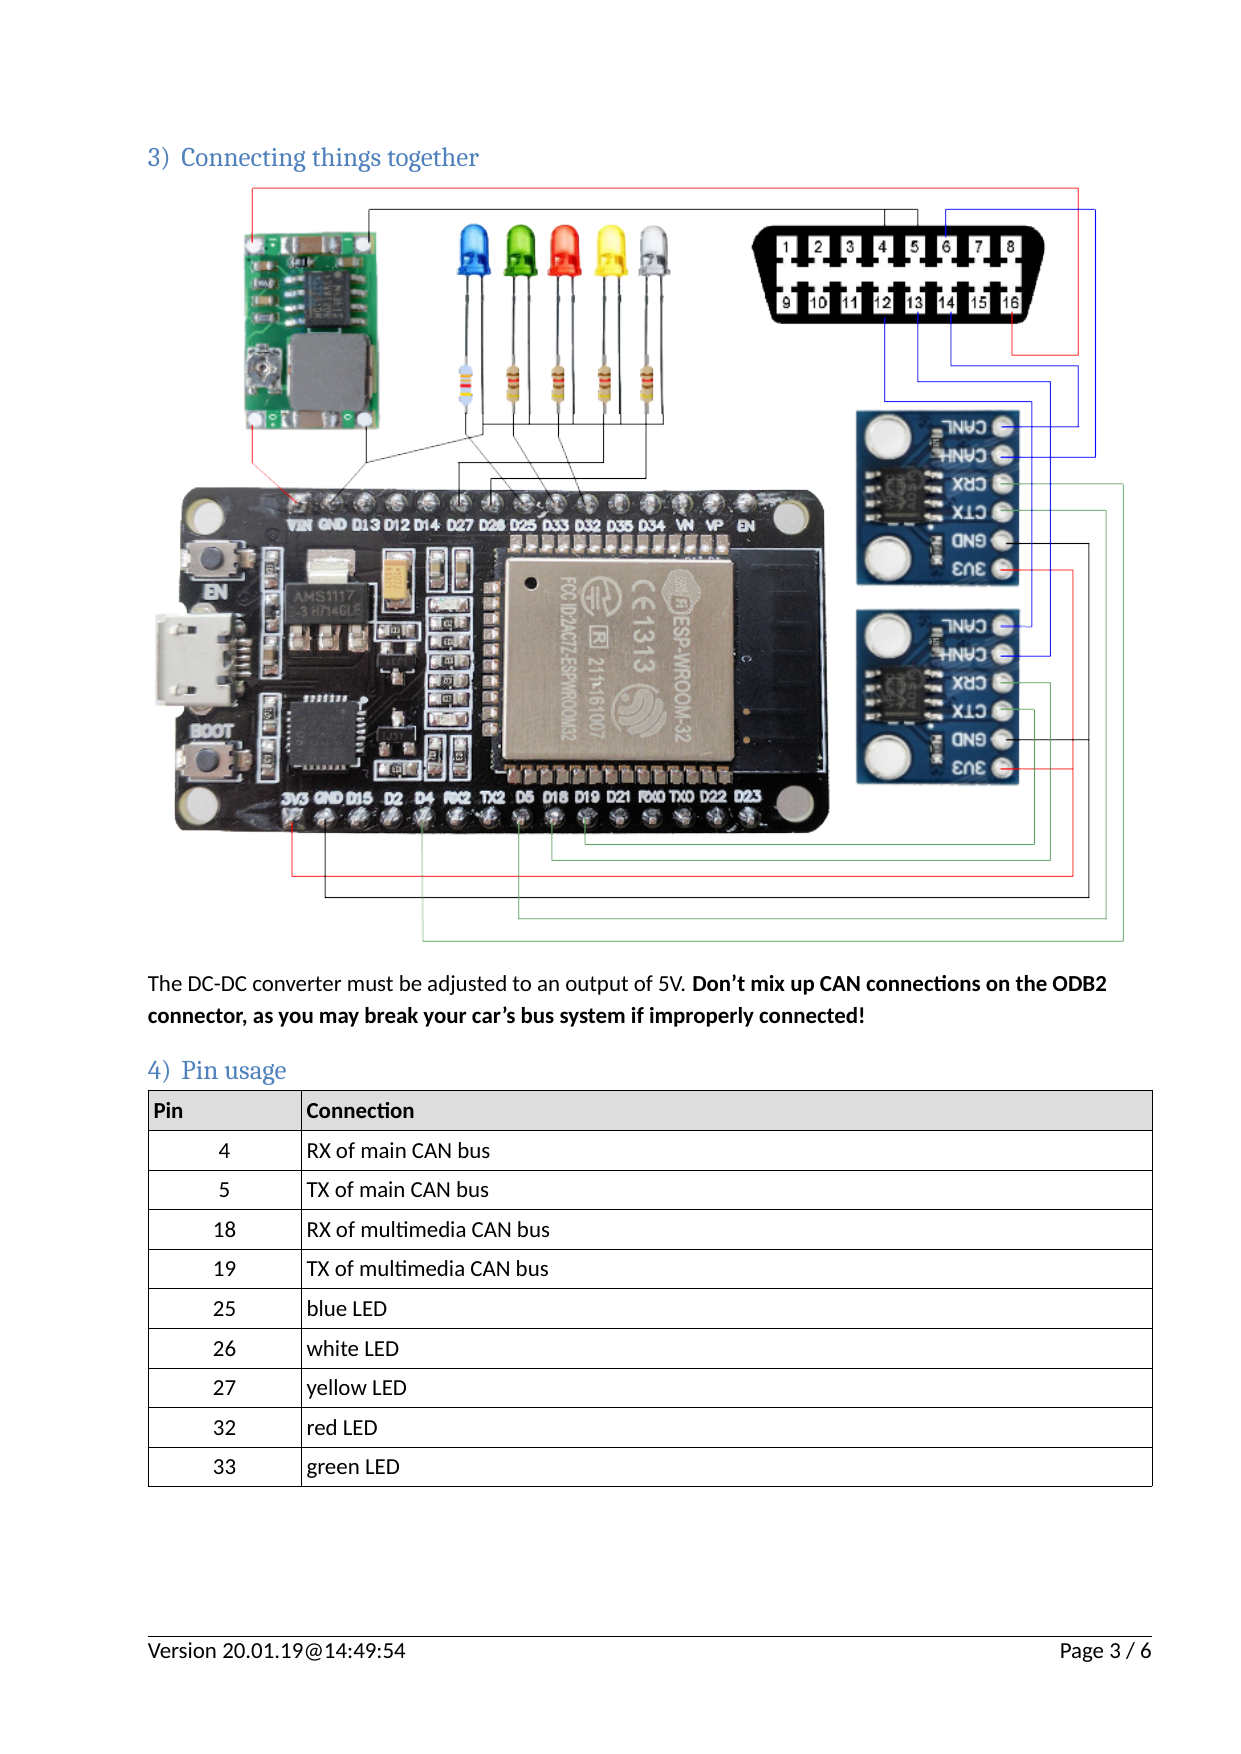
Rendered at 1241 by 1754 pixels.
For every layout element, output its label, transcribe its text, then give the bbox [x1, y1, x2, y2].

table_cell green LED [302, 1448, 1152, 1486]
table_cell 18 [149, 1210, 301, 1249]
table_cell 33 [149, 1448, 301, 1486]
table_cell 4 [149, 1131, 301, 1169]
table_cell 25 [149, 1289, 301, 1328]
table_cell 5 [149, 1171, 301, 1209]
picture [147, 177, 1152, 966]
table_cell red LED [302, 1408, 1152, 1447]
table_cell white LED [302, 1329, 1152, 1367]
table_cell 27 [149, 1369, 301, 1407]
table_cell 32 [149, 1408, 301, 1447]
table_header Pin [149, 1091, 301, 1130]
text The DC-DC converter must be adjusted to an output of 5V. Don’t mix up CAN connections on the ODB2 connector, as you may break your car’s bus system if improperly connected! [148, 966, 1152, 1030]
table_cell 19 [149, 1250, 301, 1288]
table_header Connection [302, 1091, 1152, 1130]
table_cell TX of main CAN bus [302, 1171, 1152, 1209]
subtitle Pin usage [148, 1055, 1152, 1086]
table_cell TX of multimedia CAN bus [302, 1250, 1152, 1288]
table_cell RX of main CAN bus [302, 1131, 1152, 1169]
table_cell yellow LED [302, 1369, 1152, 1407]
table_cell blue LED [302, 1289, 1152, 1328]
table_cell 26 [149, 1329, 301, 1367]
table_cell RX of multimedia CAN bus [302, 1210, 1152, 1249]
subtitle Connecting things together [148, 142, 1152, 173]
